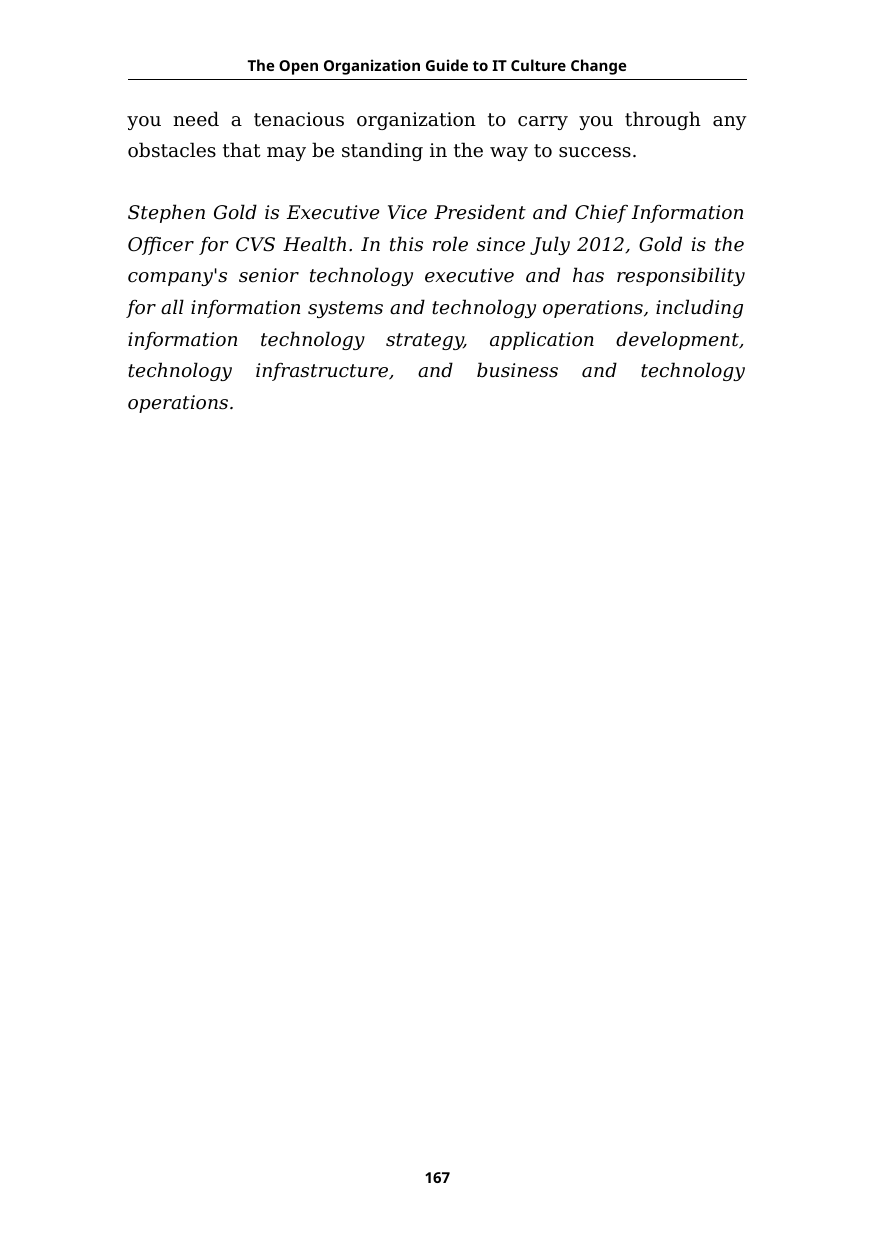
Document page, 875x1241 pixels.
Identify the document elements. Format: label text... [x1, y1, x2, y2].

text Stephen Gold is Executive Vice President and Chief Information Officer for CVS Health. In this role since July 2012, Gold is the company's senior technology executive and has responsibility for all information systems and technology operations, including information technology strategy, application development, technology infrastructure, and business and technology operations. [127, 202, 747, 414]
text you need a tenacious organization to carry you through any obstacles that may be standing in the way to success. [127, 109, 747, 162]
